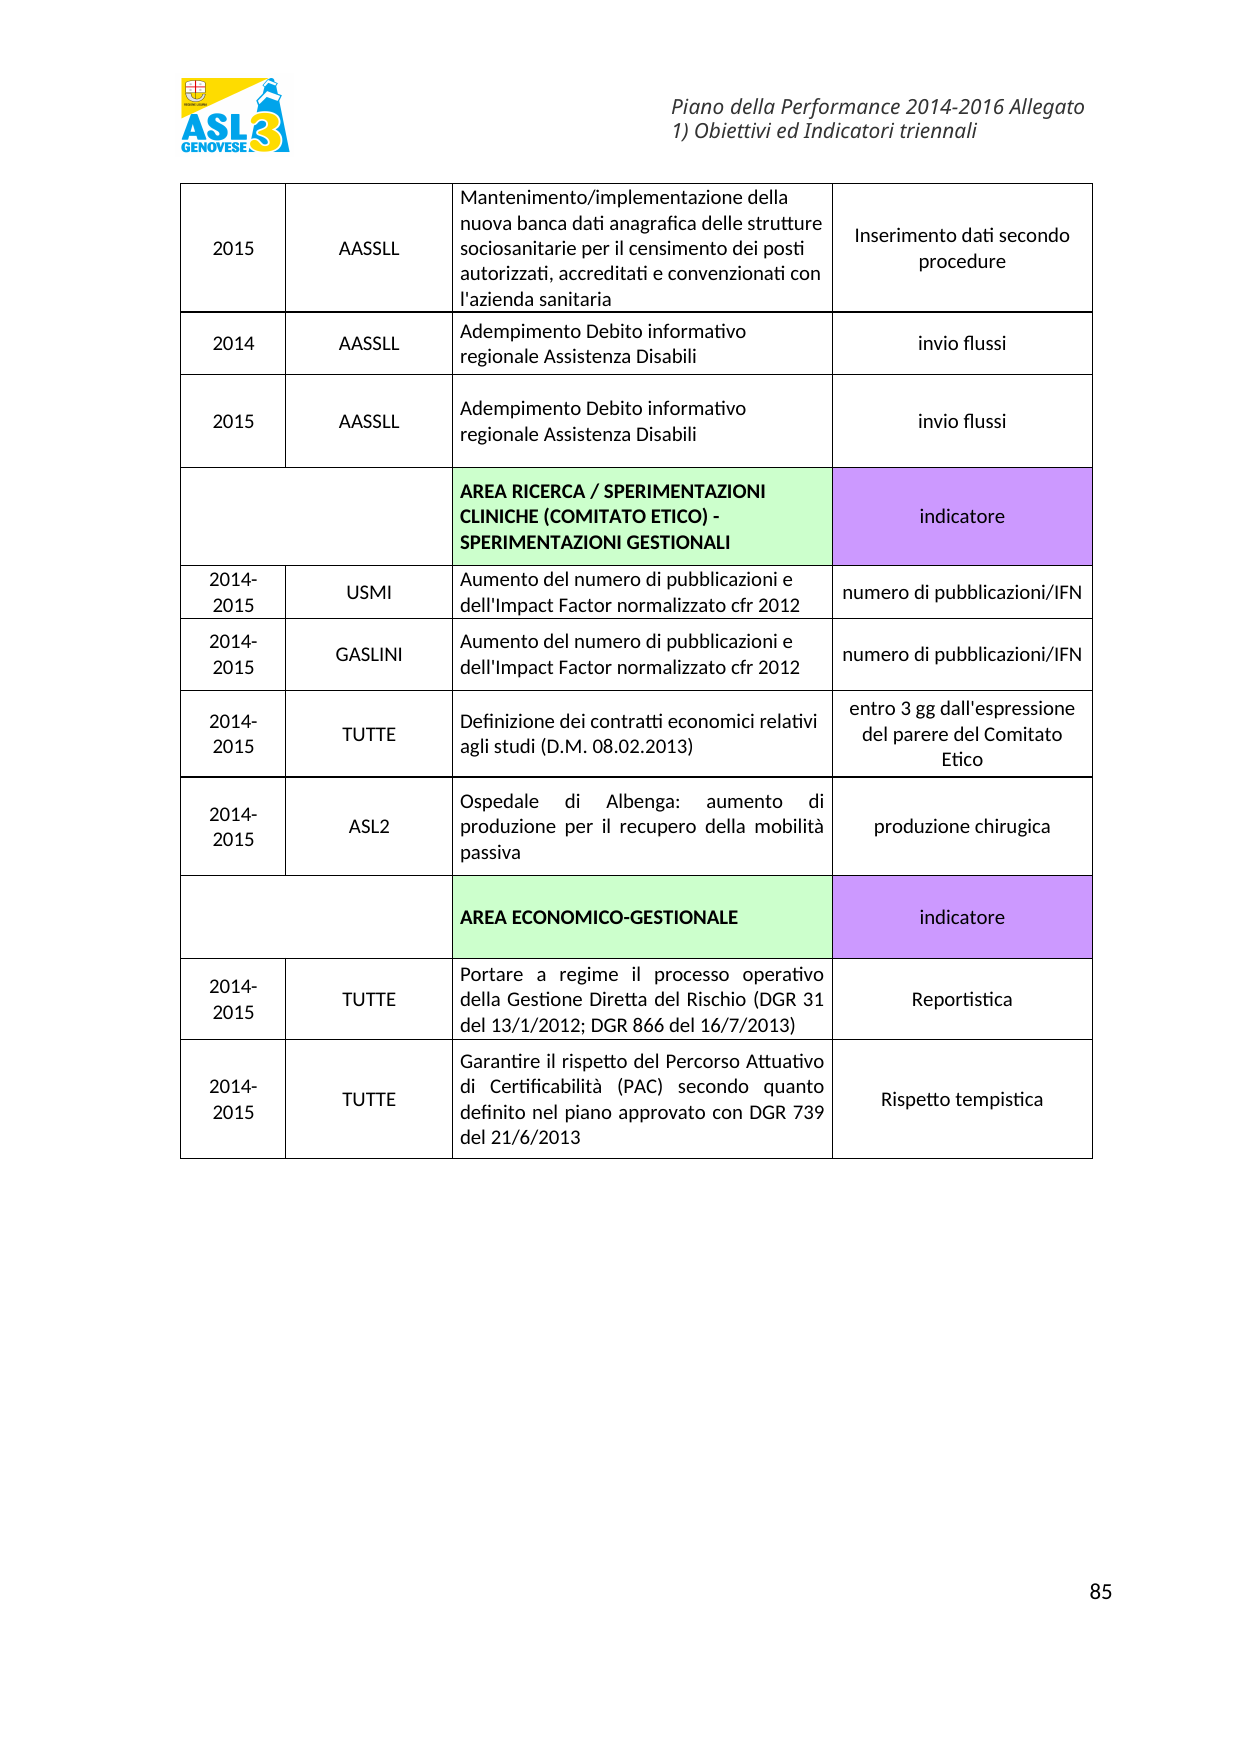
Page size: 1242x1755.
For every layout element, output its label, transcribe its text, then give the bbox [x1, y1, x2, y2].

table_cell AASSLL [286, 184, 452, 311]
table_cell Reportistica [833, 959, 1092, 1039]
table_cell Portare a regime il processo operativo della Gestione Diretta del Rischio (DGR 31 del 13/1/2012; DGR 866 del 16/7/2013) [453, 959, 832, 1039]
table_cell ASL2 [286, 778, 452, 875]
table_cell produzione chirugica [833, 778, 1092, 875]
table_cell 2014-2015 [181, 959, 285, 1039]
table_cell 2015 [181, 184, 285, 311]
table_cell invio flussi [833, 375, 1092, 467]
table_cell Definizione dei contratti economici relativi agli studi (D.M. 08.02.2013) [453, 691, 832, 776]
table_cell 2014-2015 [181, 619, 285, 690]
table_cell AASSLL [286, 375, 452, 467]
table_cell [181, 468, 452, 565]
table_cell 2014 [181, 313, 285, 374]
table_cell indicatore [833, 468, 1092, 565]
table_cell AREA RICERCA / SPERIMENTAZIONI CLINICHE (COMITATO ETICO) - SPERIMENTAZIONI GESTIONALI [453, 468, 832, 565]
table_cell entro 3 gg dall'espressione del parere del Comitato Etico [833, 691, 1092, 776]
table_cell Aumento del numero di pubblicazioni e dell'Impact Factor normalizzato cfr 2012 [453, 619, 832, 690]
table_cell Adempimento Debito informativo regionale Assistenza Disabili [453, 375, 832, 467]
table_cell TUTTE [286, 1040, 452, 1158]
table_cell [181, 876, 452, 958]
table_cell Mantenimento/implementazione della nuova banca dati anagrafica delle strutture sociosanitarie per il censimento dei posti autorizzati, accreditati e convenzionati con l'azienda sanitaria [453, 184, 832, 311]
table_cell USMI [286, 566, 452, 617]
table_cell 2014-2015 [181, 691, 285, 776]
table_cell Rispetto tempistica [833, 1040, 1092, 1158]
table_cell 2014-2015 [181, 566, 285, 617]
table_cell numero di pubblicazioni/IFN [833, 566, 1092, 617]
table_cell Adempimento Debito informativo regionale Assistenza Disabili [453, 313, 832, 374]
table_cell indicatore [833, 876, 1092, 958]
table_cell invio flussi [833, 313, 1092, 374]
table_cell GASLINI [286, 619, 452, 690]
table_cell numero di pubblicazioni/IFN [833, 619, 1092, 690]
table_cell 2014-2015 [181, 778, 285, 875]
table_cell TUTTE [286, 691, 452, 776]
table_cell Aumento del numero di pubblicazioni e dell'Impact Factor normalizzato cfr 2012 [453, 566, 832, 617]
table_cell 2015 [181, 375, 285, 467]
table_cell Inserimento dati secondo procedure [833, 184, 1092, 311]
table_cell 2014-2015 [181, 1040, 285, 1158]
table_cell TUTTE [286, 959, 452, 1039]
table_cell Garantire il rispetto del Percorso Attuativo di Certificabilità (PAC) secondo quanto definito nel piano approvato con DGR 739 del 21/6/2013 [453, 1040, 832, 1158]
table_cell AREA ECONOMICO-GESTIONALE [453, 876, 832, 958]
table_cell Ospedale di Albenga: aumento di produzione per il recupero della mobilità passiva [453, 778, 832, 875]
table_cell AASSLL [286, 313, 452, 374]
